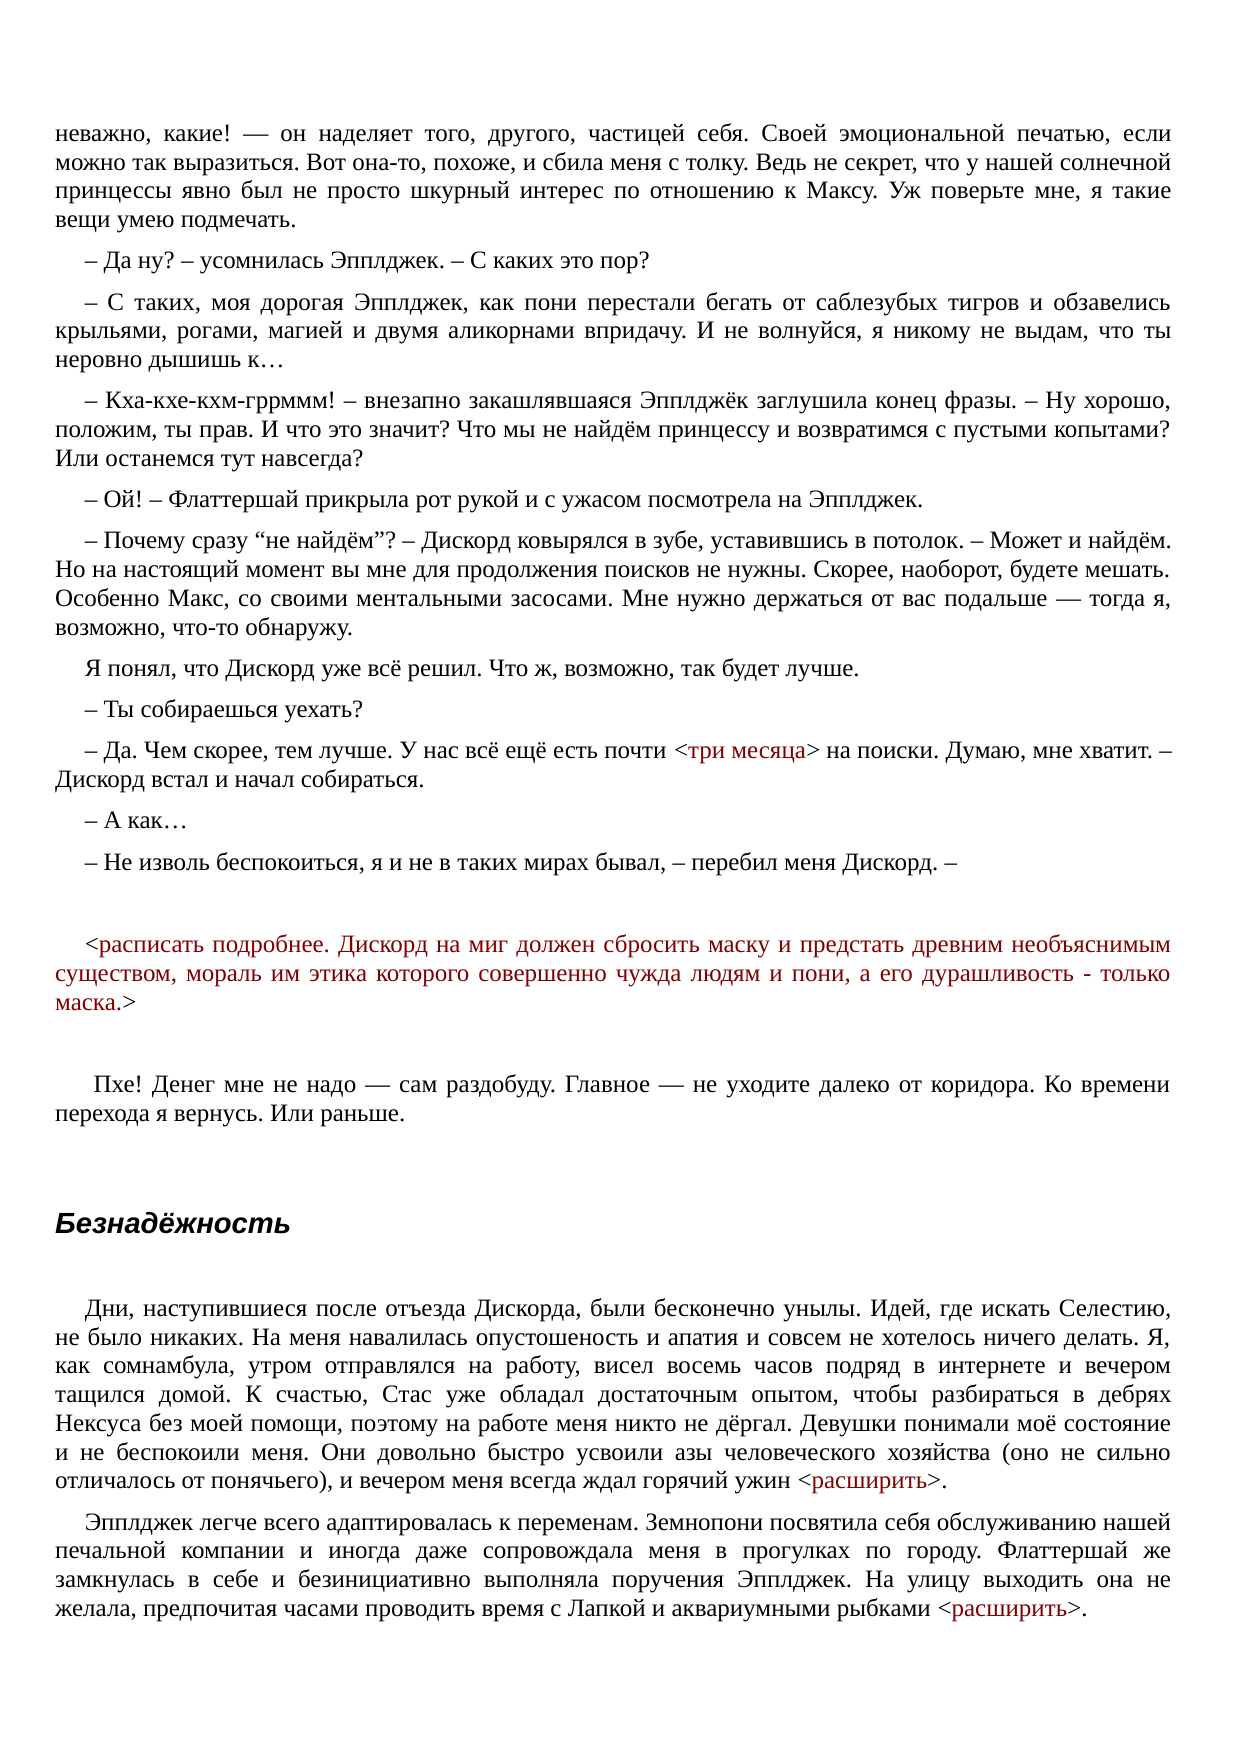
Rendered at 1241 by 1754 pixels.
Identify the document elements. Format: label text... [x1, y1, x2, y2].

text – Да ну? – усомнилась Эпплджек. – С каких это пор? [55, 246, 1172, 274]
text – А как… [55, 806, 1172, 834]
text неважно, какие! — он наделяет того, другого, частицей себя. Своей эмоциональной печатью, если можно так выразиться. Вот она-то, похоже, и сбила меня с толку. Ведь не секрет, что у нашей солнечной принцессы явно был не просто шкурный интерес по отношению к Максу. Уж поверьте мне, я такие вещи умею подмечать. [55, 118, 1172, 233]
text – Кха-кхе-кхм-гррммм! – внезапно закашлявшаяся Эпплджёк заглушила конец фразы. – Ну хорошо, положим, ты прав. И что это значит? Что мы не найдём принцессу и возвратимся с пустыми копытами? Или останемся тут навсегда? [55, 386, 1172, 472]
text Дни, наступившиеся после отъезда Дискорда, были бесконечно унылы. Идей, где искать Селестию, не было никаких. На меня навалилась опустошеность и апатия и совсем не хотелось ничего делать. Я, как сомнамбула, утром отправлялся на работу, висел восемь часов подряд в интернете и вечером тащился домой. К счастью, Стас уже обладал достаточным опытом, чтобы разбираться в дебрях Нексуса без моей помощи, поэтому на работе меня никто не дёргал. Девушки понимали моё состояние и не беспокоили меня. Они довольно быстро усвоили азы человеческого хозяйства (оно не сильно отличалось от понячьего), и вечером меня всегда ждал горячий ужин <расширить>. [55, 1293, 1172, 1494]
text – Ой! – Флаттершай прикрыла рот рукой и с ужасом посмотрела на Эпплджек. [55, 484, 1172, 513]
text – С таких, моя дорогая Эпплджек, как пони перестали бегать от саблезубых тигров и обзавелись крыльями, рогами, магией и двумя аликорнами впридачу. И не волнуйся, я никому не выдам, что ты неровно дышишь к… [55, 287, 1172, 373]
text – Да. Чем скорее, тем лучше. У нас всё ещё есть почти <три месяца> на поиски. Думаю, мне хватит. – Дискорд встал и начал собираться. [55, 736, 1172, 793]
text Эпплджек легче всего адаптировалась к переменам. Земнопони посвятила себя обслуживанию нашей печальной компании и иногда даже сопровождала меня в прогулках по городу. Флаттершай же замкнулась в себе и безинициативно выполняла поручения Эпплджек. На улицу выходить она не желала, предпочитая часами проводить время с Лапкой и аквариумными рыбками <расширить>. [55, 1507, 1172, 1622]
text – Не изволь беспокоиться, я и не в таких мирах бывал, – перебил меня Дискорд. – [55, 847, 1172, 876]
text – Почему сразу “не найдём”? – Дискорд ковырялся в зубе, уставившись в потолок. – Может и найдём. Но на настоящий момент вы мне для продолжения поисков не нужны. Скорее, наоборот, будете мешать. Особенно Макс, со своими ментальными засосами. Мне нужно держаться от вас подальше — тогда я, возможно, что-то обнаружу. [55, 526, 1172, 641]
text <расписать подробнее. Дискорд на миг должен сбросить маску и предстать древним необъяснимым существом, мораль им этика которого совершенно чужда людям и пони, а его дурашливость - только маска.> [55, 929, 1172, 1016]
subtitle Безнадёжность [55, 1206, 1172, 1239]
text – Ты собираешься уехать? [55, 694, 1172, 723]
text Я понял, что Дискорд уже всё решил. Что ж, возможно, так будет лучше. [55, 653, 1172, 682]
text Пхе! Денег мне не надо — сам раздобуду. Главное — не уходите далеко от коридора. Ко времени перехода я вернусь. Или раньше. [55, 1069, 1172, 1127]
